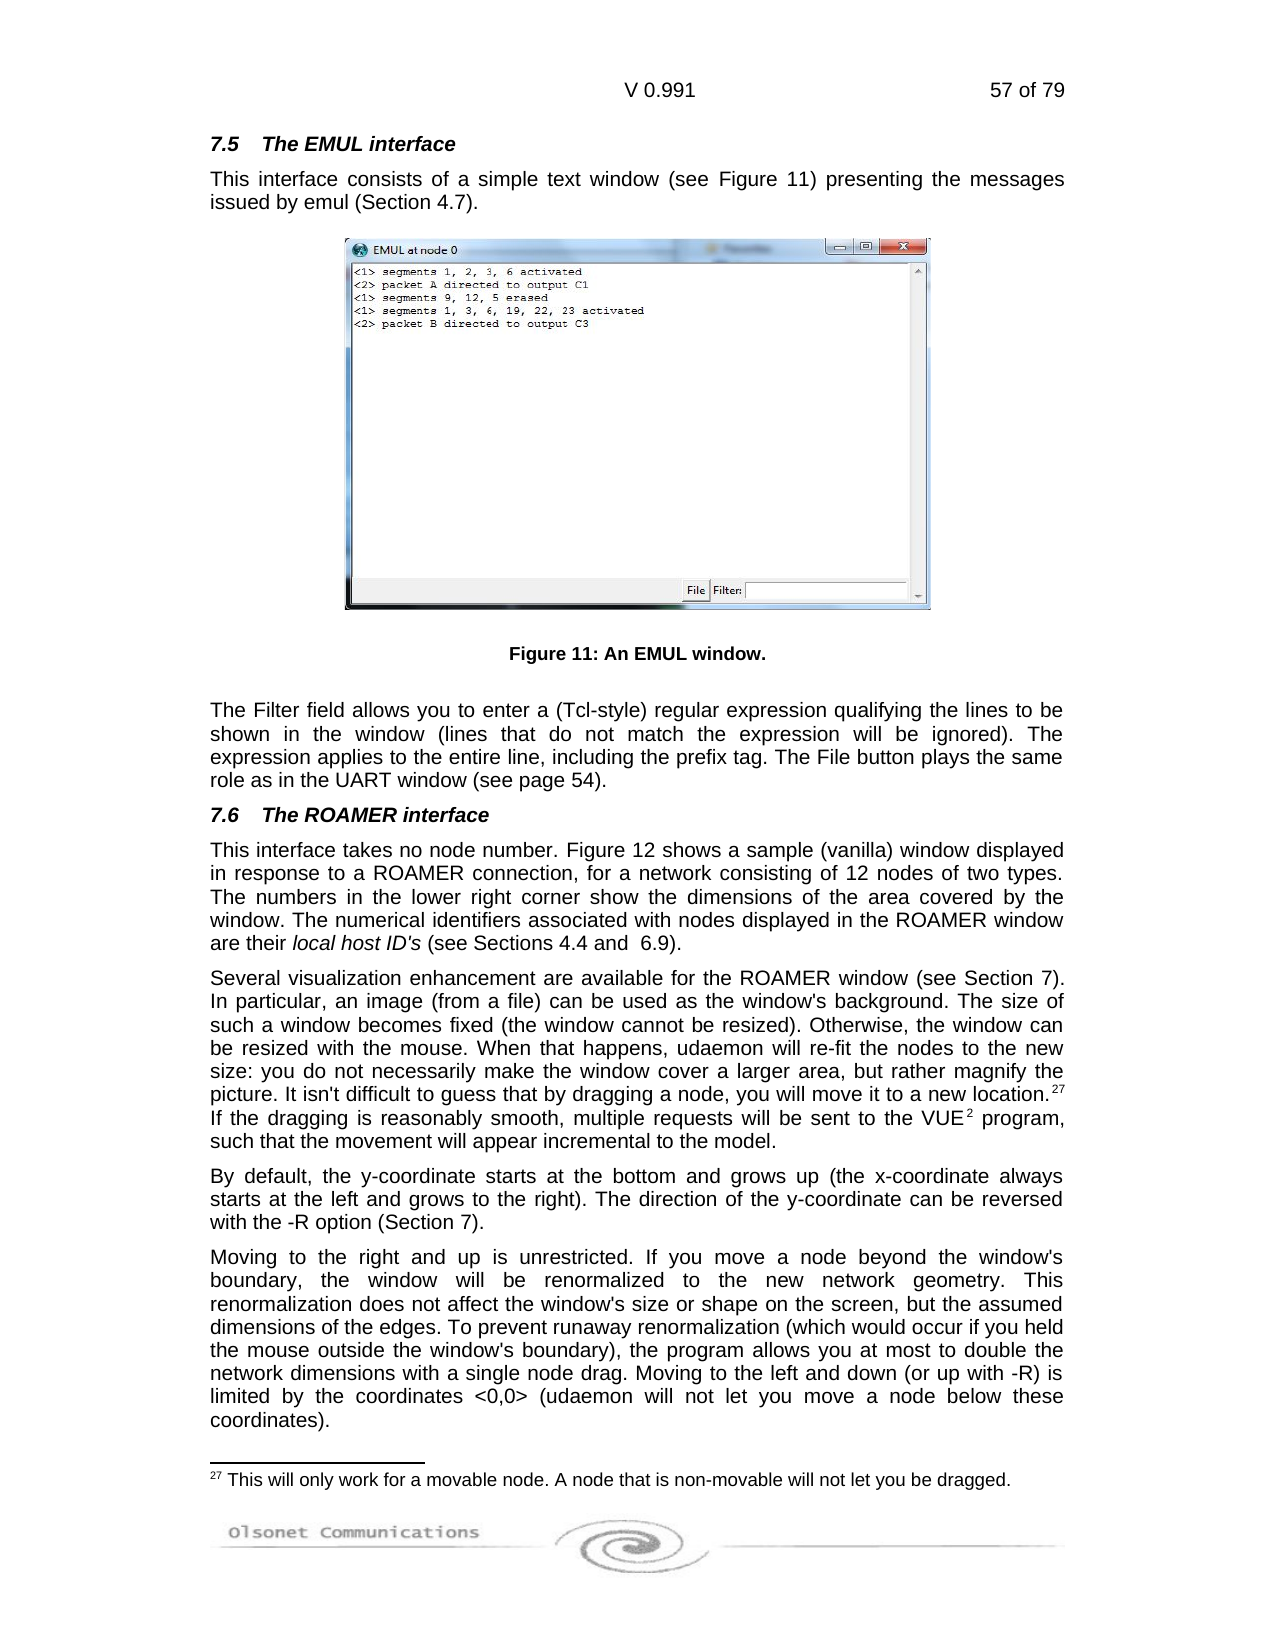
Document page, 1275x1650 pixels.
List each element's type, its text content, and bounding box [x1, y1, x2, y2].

text The Filter field allows you to enter a (Tcl-style) regular expression qualifying the lines to be shown in the window (lines that do not match the expression will be ignored). The expression applies to the entire line, including the prefix tag. The File button plays the same role as in the UART window (see page 55). [210, 699, 1065, 792]
text This interface takes no node number. Figure 12 shows a sample (vanilla) window displayed in response to a ROAMER connection, for a network consisting of 12 nodes of two types. The numbers in the lower right corner show the dimensions of the area covered by the window. The numerical identifiers associated with nodes displayed in the ROAMER window are their local host ID's (see Sections 4.4 and 6.9). [210, 839, 1065, 955]
text This interface consists of a simple text window (see Figure 11) presenting the messages issued by emul (Section 4.7). [210, 167, 1065, 214]
text Figure 11: An EMUL window. [344, 643, 931, 664]
text By default, the y-coordinate starts at the bottom and grows up (the x-coordinate always starts at the left and grows to the right). The direction of the y-coordinate can be reversed with the -R option (Section 7). [210, 1164, 1065, 1234]
subtitle The ROAMER interface [210, 804, 1065, 827]
picture [210, 1504, 1065, 1596]
text Several visualization enhancement are available for the ROAMER window (see Section 7). In particular, an image (from a file) can be used as the window's background. The size of such a window becomes fixed (the window cannot be resized). Otherwise, the window can be resized with the mouse. When that happens, udaemon will re-fit the nodes to the new size: you do not necessarily make the window cover a larger area, but rather magnify the picture. It isn't difficult to guess that by dragging a node, you will move it to a new location. If the dragging is reasonably smooth, multiple requests will be sent to the VUE2 program, such that the movement will appear incremental to the model. [210, 967, 1065, 1152]
text Moving to the right and up is unrestricted. If you move a node beyond the window's boundary, the window will be renormalized to the new network geometry. This renormalization does not affect the window's size or shape on the screen, but the assumed dimensions of the edges. To prevent runaway renormalization (which would occur if you held the mouse outside the window's boundary), the program allows you at most to double the network dimensions with a single node drag. Moving to the left and down (or up with -R) is limited by the coordinates <0,0> (udaemon will not let you move a node below these coordinates). [210, 1246, 1065, 1432]
subtitle The EMUL interface [210, 132, 1065, 155]
text This will only work for a movable node. A node that is non-movable will not let you be dragged. [210, 1469, 1065, 1490]
picture [344, 238, 931, 610]
